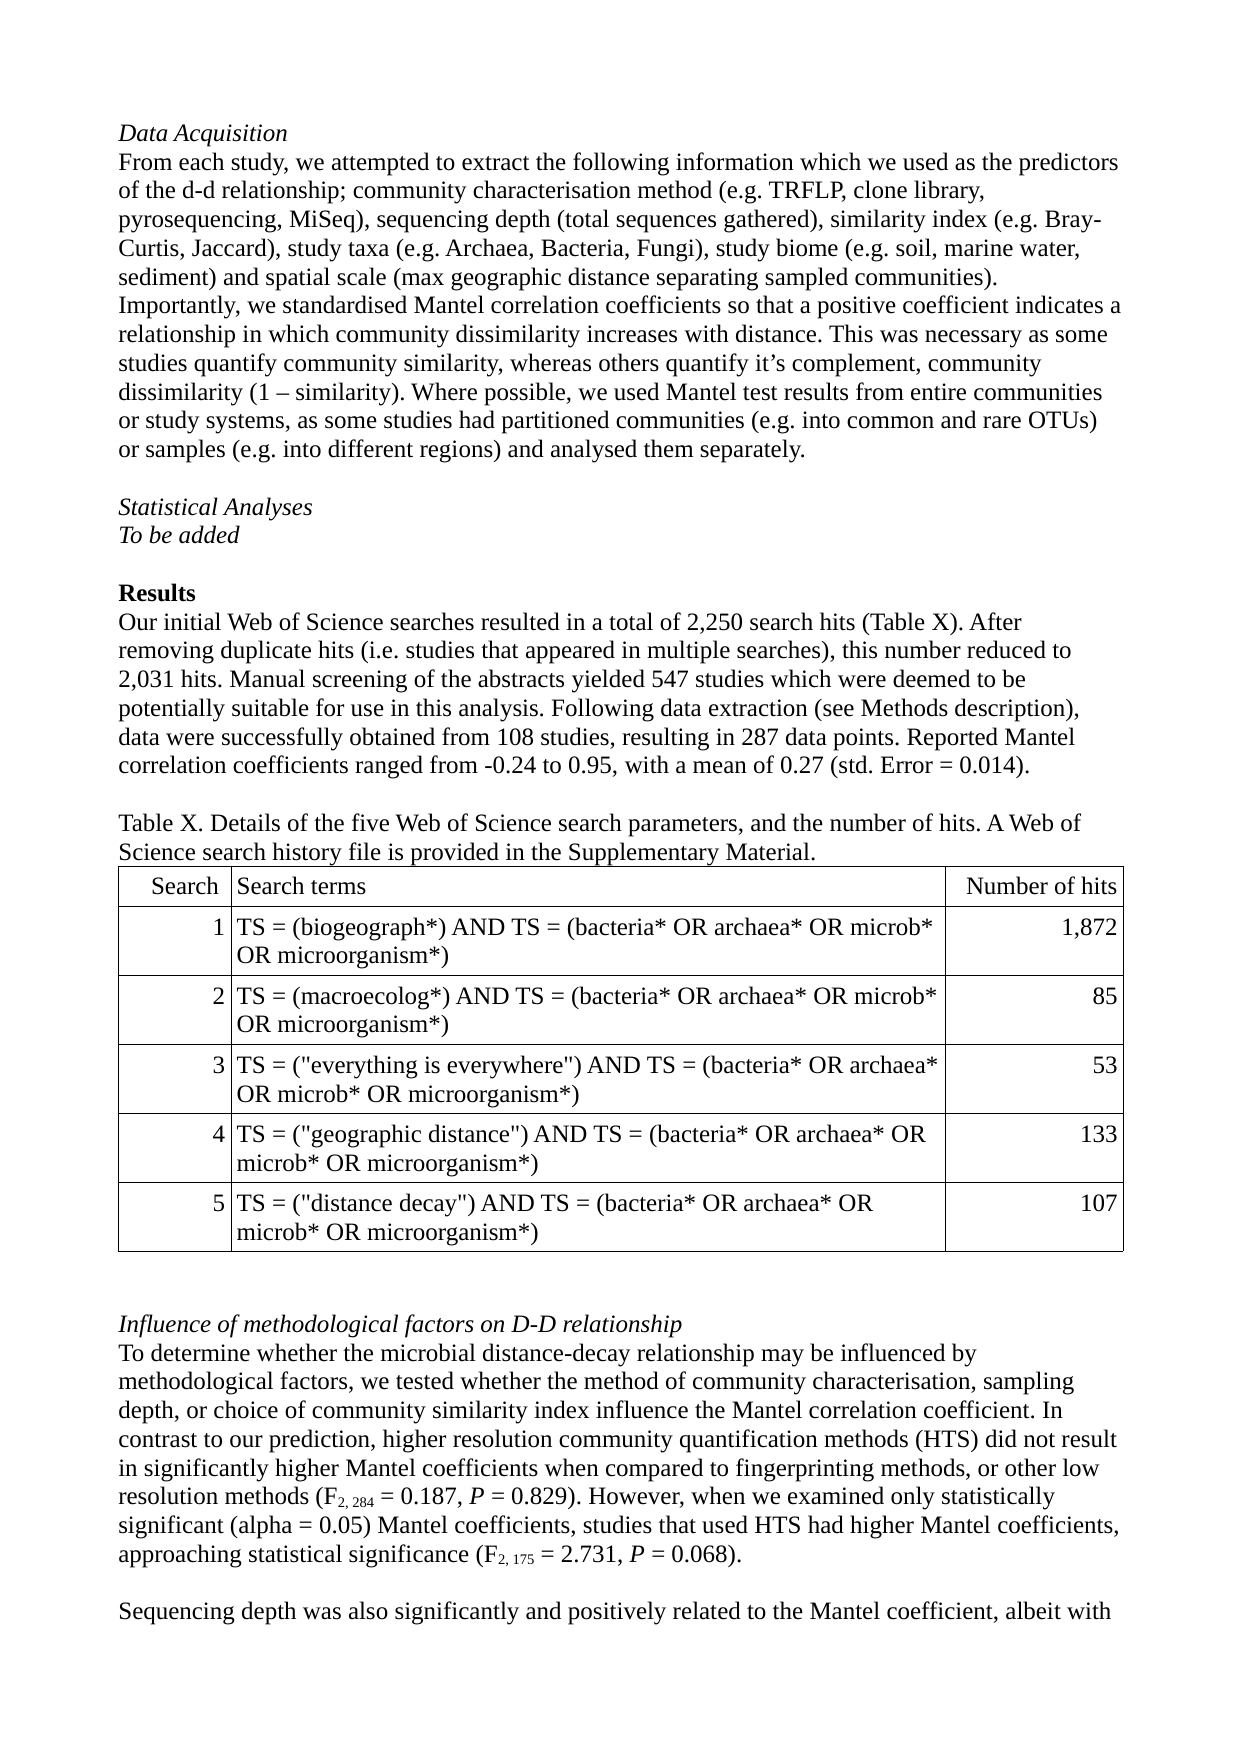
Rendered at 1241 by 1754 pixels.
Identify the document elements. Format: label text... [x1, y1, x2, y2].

text Our initial Web of Science searches resulted in a total of 2,250 search hits (Table X). After removing duplicate hits (i.e. studies that appeared in multiple searches), this number reduced to 2,031 hits. Manual screening of the abstracts yielded 547 studies which were deemed to be potentially suitable for use in this analysis. Following data extraction (see Methods description), data were successfully obtained from 108 studies, resulting in 287 data points. Reported Mantel correlation coefficients ranged from -0.24 to 0.95, with a mean of 0.27 (std. Error = 0.014). [118, 607, 1122, 779]
table_header Number of hits [946, 867, 1123, 906]
table_cell 53 [946, 1045, 1123, 1113]
table_header Search [119, 867, 231, 906]
table_cell 2 [119, 976, 231, 1044]
text Statistical Analyses [118, 492, 1122, 521]
text From each study, we attempted to extract the following information which we used as the predictors of the d-d relationship; community characterisation method (e.g. TRFLP, clone library, pyrosequencing, MiSeq), sequencing depth (total sequences gathered), similarity index (e.g. Bray-Curtis, Jaccard), study taxa (e.g. Archaea, Bacteria, Fungi), study biome (e.g. soil, marine water, sediment) and spatial scale (max geographic distance separating sampled communities). Importantly, we standardised Mantel correlation coefficients so that a positive coefficient indicates a relationship in which community dissimilarity increases with distance. This was necessary as some studies quantify community similarity, whereas others quantify it’s complement, community dissimilarity (1 – similarity). Where possible, we used Mantel test results from entire communities or study systems, as some studies had partitioned communities (e.g. into common and rare OTUs) or samples (e.g. into different regions) and analysed them separately. [118, 147, 1122, 463]
table_cell TS = (biogeograph*) AND TS = (bacteria* OR archaea* OR microb* OR microorganism*) [232, 907, 945, 975]
text Influence of methodological factors on D-D relationship [118, 1309, 1122, 1338]
table_cell 85 [946, 976, 1123, 1044]
text ­Data Acquisition [118, 118, 1122, 147]
text Table X. Details of the five Web of Science search parameters, and the number of hits. A Web of Science search history file is provided in the Supplementary Material. [118, 808, 1122, 866]
table_header Search terms [232, 867, 945, 906]
table_cell 133 [946, 1114, 1123, 1182]
table_cell TS = ("geographic distance") AND TS = (bacteria* OR archaea* OR microb* OR microorganism*) [232, 1114, 945, 1182]
table_cell 5 [119, 1183, 231, 1251]
text Results [118, 578, 1122, 607]
text To be added [118, 521, 1122, 549]
table_cell 107 [946, 1183, 1123, 1251]
table_cell 3 [119, 1045, 231, 1113]
table_cell TS = ("distance decay") AND TS = (bacteria* OR archaea* OR microb* OR microorganism*) [232, 1183, 945, 1251]
table_cell TS = ("everything is everywhere") AND TS = (bacteria* OR archaea* OR microb* OR microorganism*) [232, 1045, 945, 1113]
text Sequencing depth was also significantly and positively related to the Mantel coefficient, albeit with [118, 1596, 1122, 1625]
table_cell 1 [119, 907, 231, 975]
text To determine whether the microbial distance-decay relationship may be influenced by methodological factors, we tested whether the method of community characterisation, sampling depth, or choice of community similarity index influence the Mantel correlation coefficient. In contrast to our prediction, higher resolution community quantification methods (HTS) did not result in significantly higher Mantel coefficients when compared to fingerprinting methods, or other low resolution methods (F2, 284 = 0.187, P = 0.829). However, when we examined only statistically significant (alpha = 0.05) Mantel coefficients, studies that used HTS had higher Mantel coefficients, approaching statistical significance (F2, 175 = 2.731, P = 0.068). [118, 1338, 1122, 1568]
table_cell 4 [119, 1114, 231, 1182]
table_cell 1,872 [946, 907, 1123, 975]
table_cell TS = (macroecolog*) AND TS = (bacteria* OR archaea* OR microb* OR microorganism*) [232, 976, 945, 1044]
